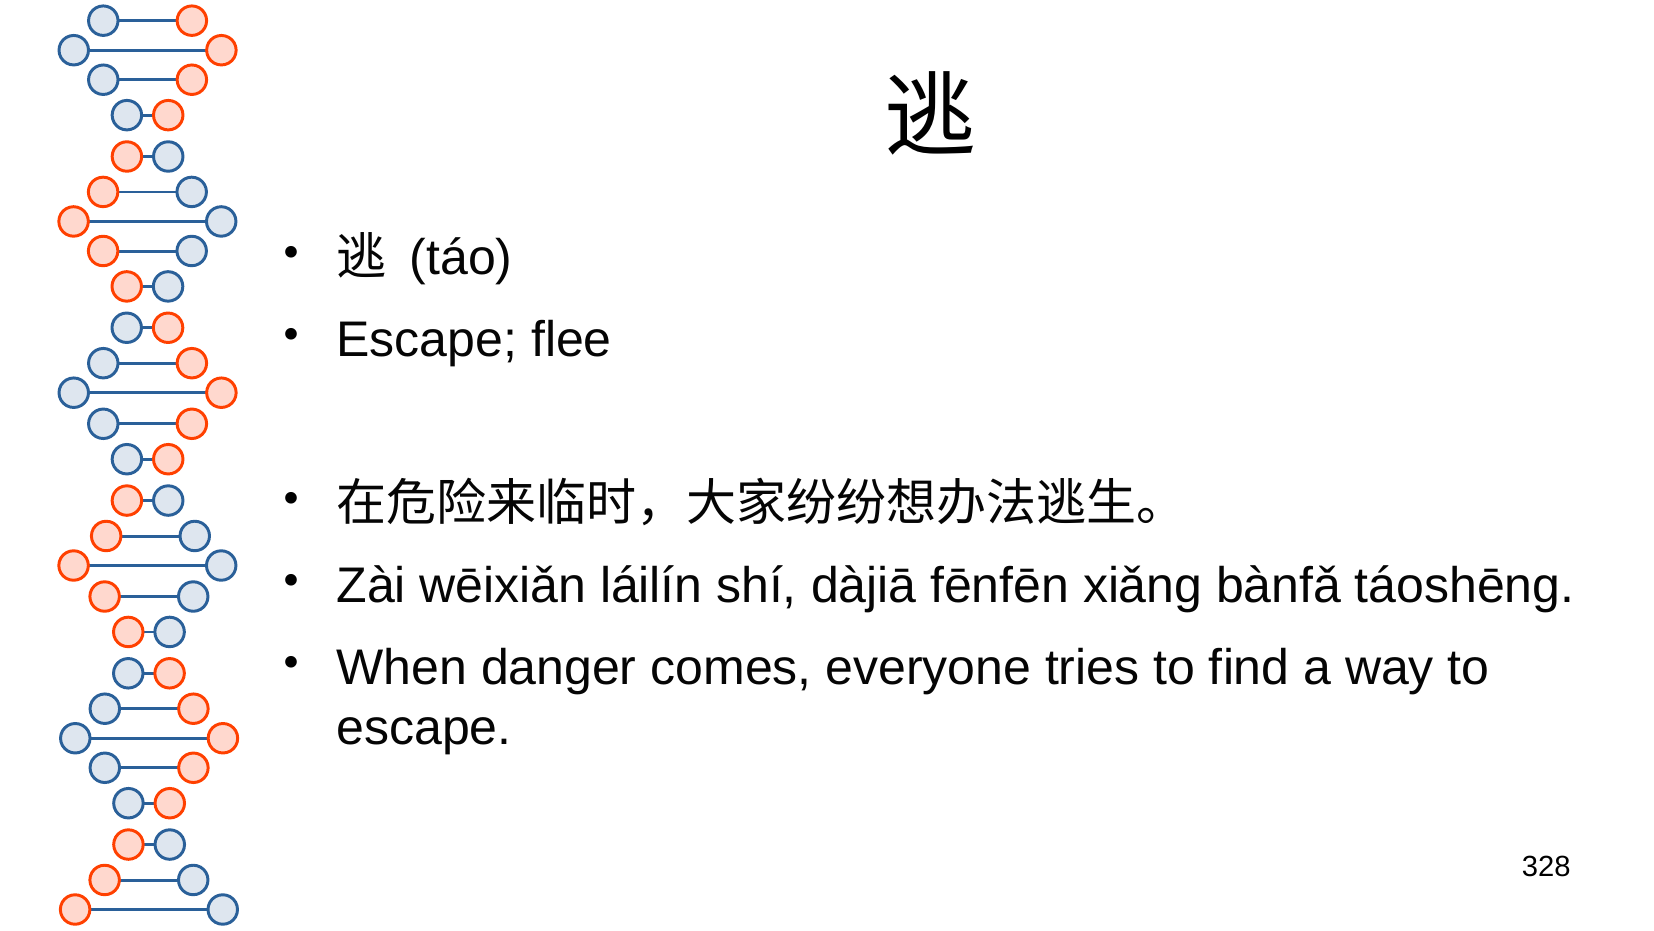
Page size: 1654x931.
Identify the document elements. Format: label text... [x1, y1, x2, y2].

title 逃 [265, 35, 1595, 189]
list 逃 (táo) Escape; flee 在危险来临时，大家纷纷想办法逃生。 Zài wēixiǎn láilín shí, dàjiā fēnfēn xiǎng bànfǎ táoshēng. When danger comes, everyone tries to find a way to escape. [265, 224, 1595, 764]
